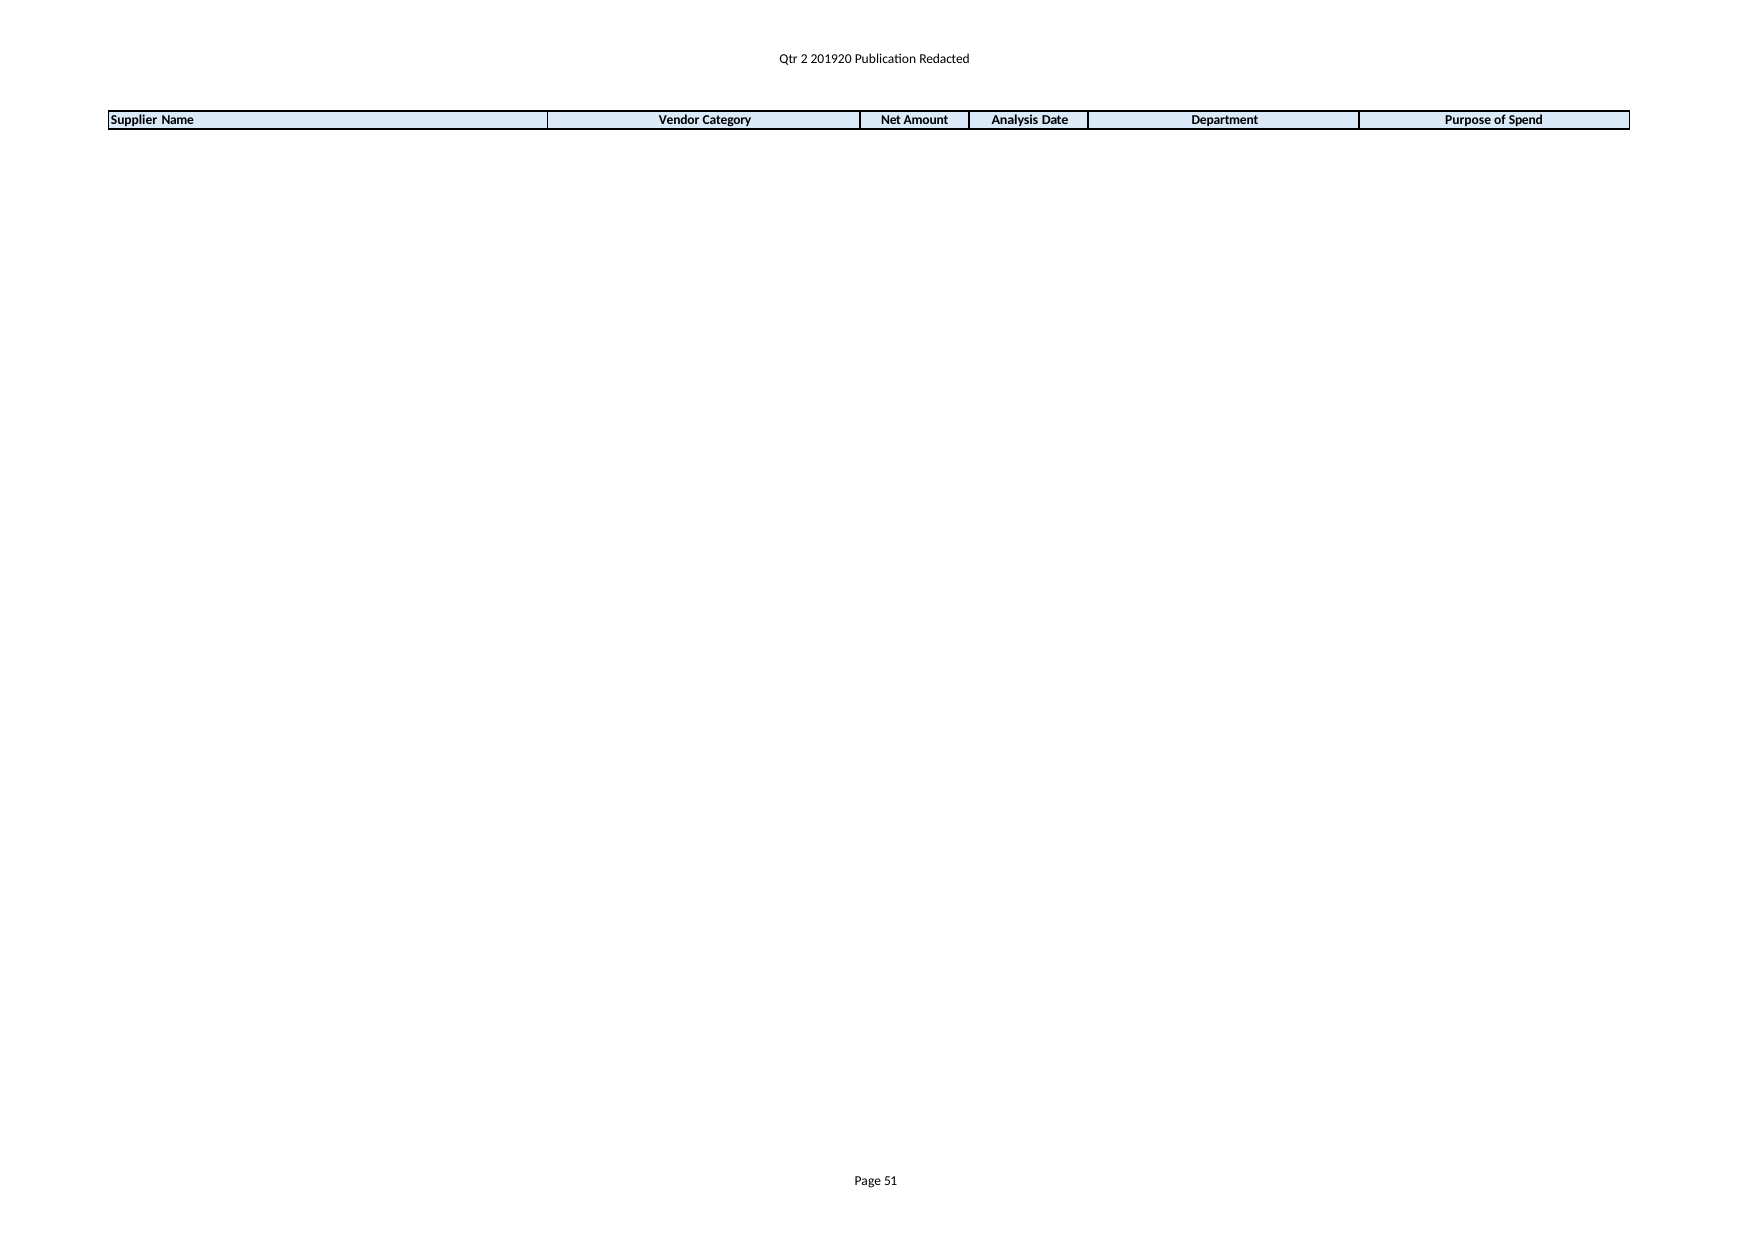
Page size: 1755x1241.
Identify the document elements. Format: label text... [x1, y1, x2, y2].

table_header Department [1089, 112, 1358, 128]
table_header Supplier Name [109, 112, 547, 128]
table_header Purpose of Spend [1360, 112, 1629, 128]
table_header Net Amount [861, 112, 968, 128]
table_header Vendor Category [548, 112, 859, 128]
table_header Analysis Date [970, 112, 1087, 128]
